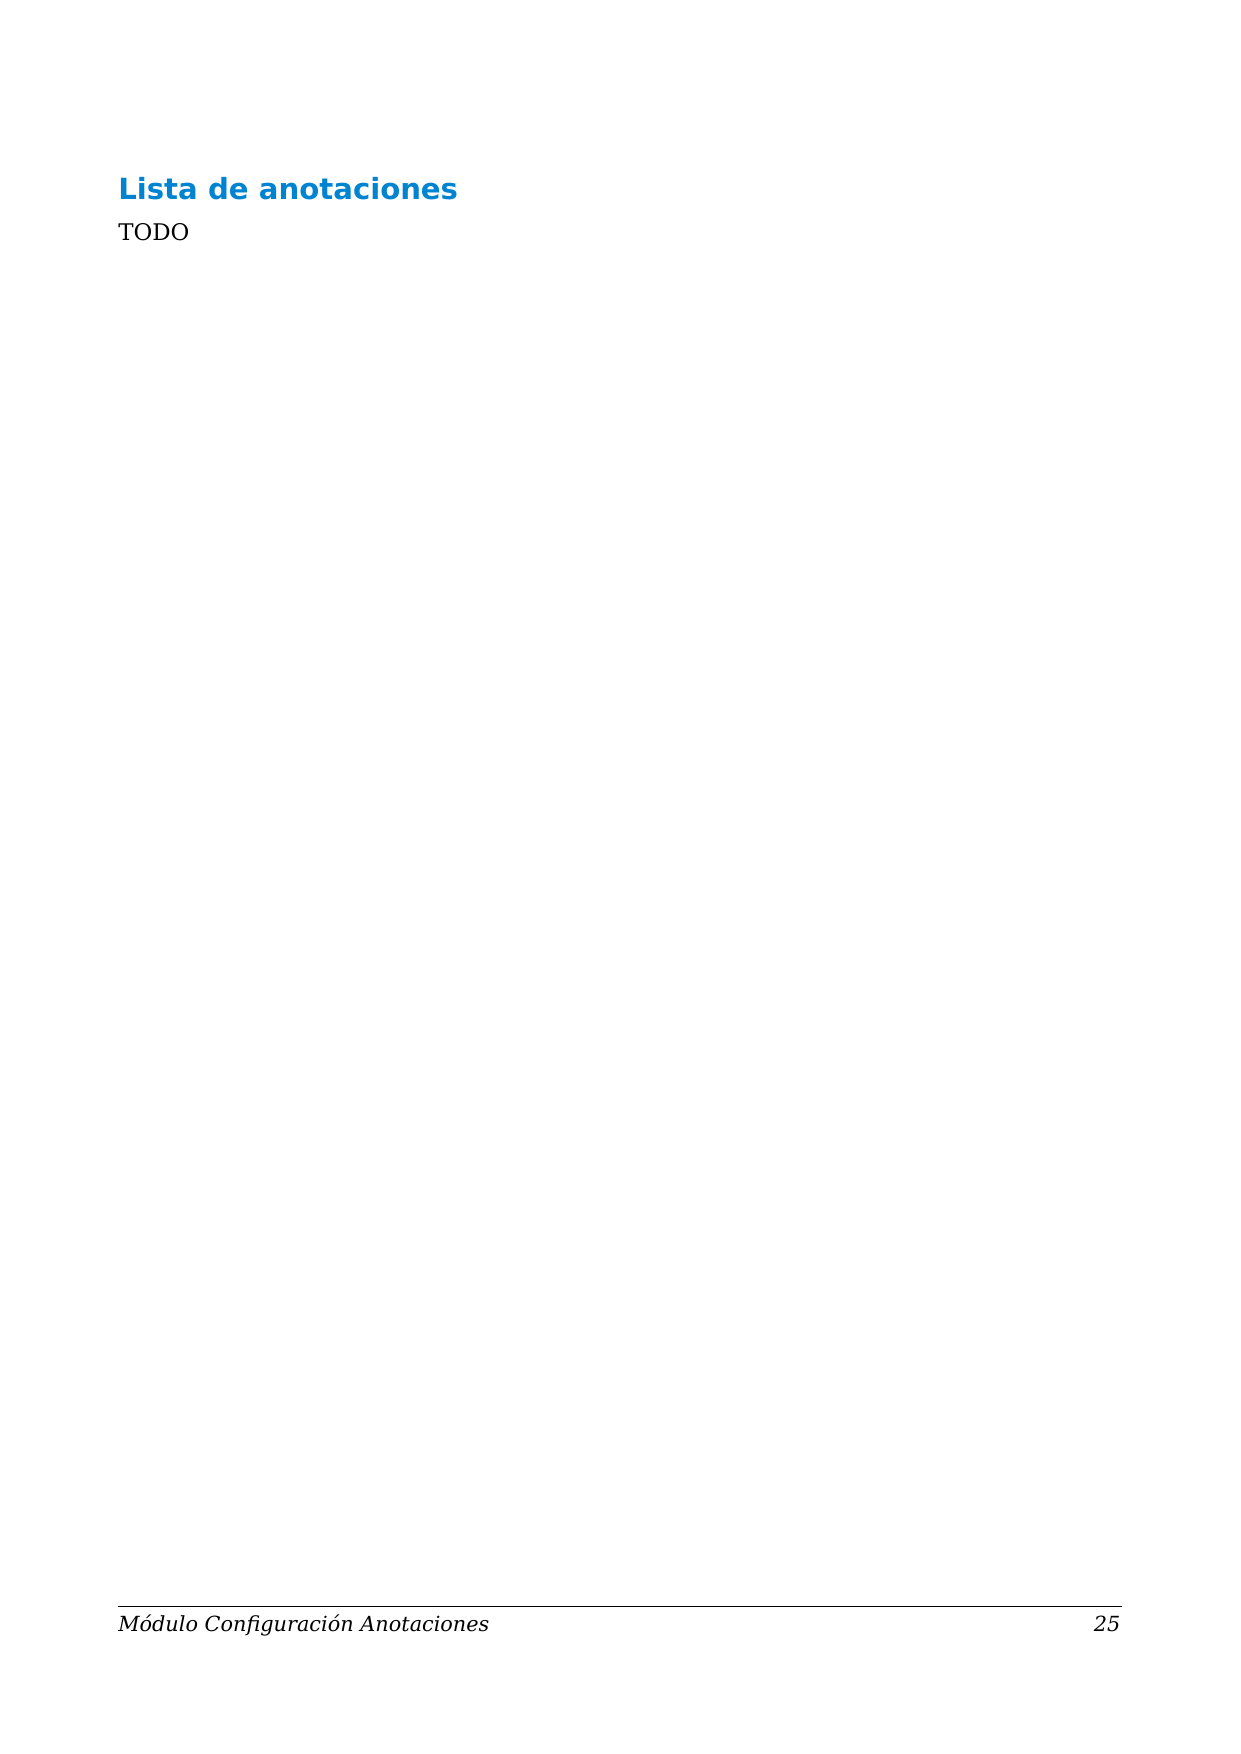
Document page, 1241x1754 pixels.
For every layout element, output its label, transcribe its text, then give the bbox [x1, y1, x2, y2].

subtitle Lista de anotaciones [118, 173, 1122, 207]
text TODO [118, 219, 1122, 246]
